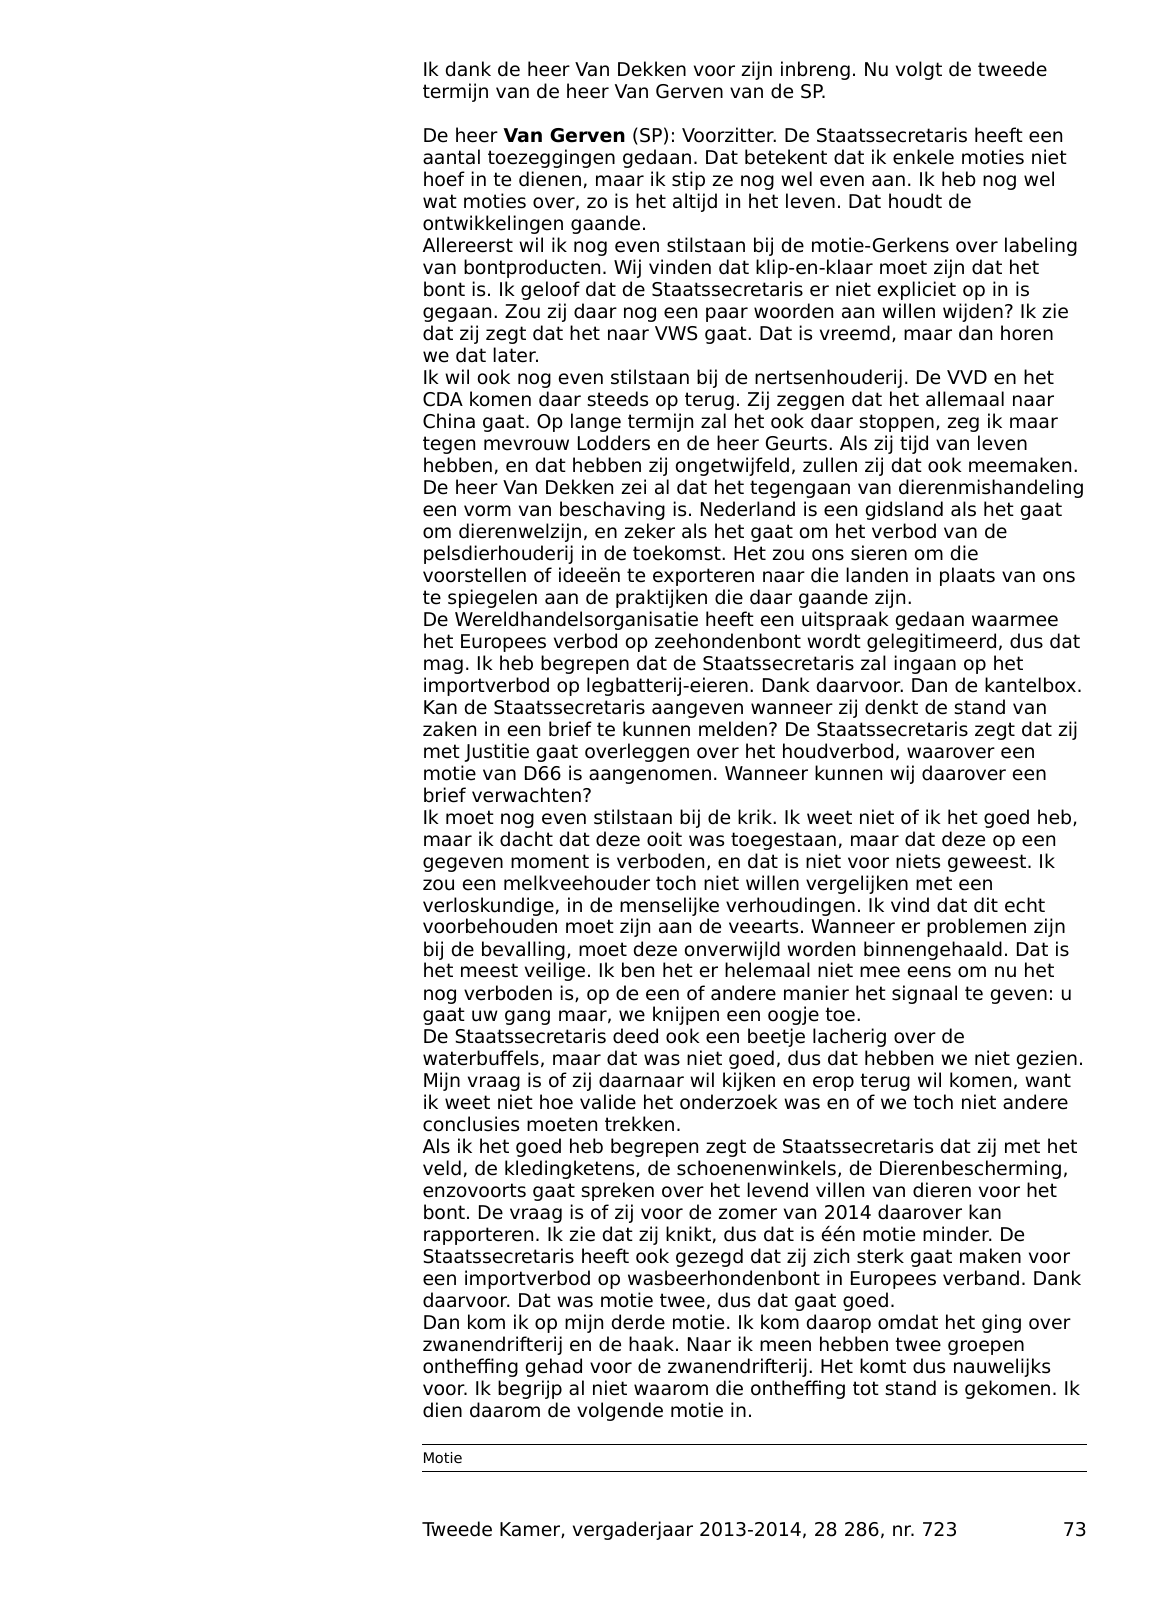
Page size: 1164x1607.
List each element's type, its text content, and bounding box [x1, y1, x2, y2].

text Dan kom ik op mijn derde motie. Ik kom daarop omdat het ging over zwanendrifterij en de haak. Naar ik meen hebben twee groepen ontheffing gehad voor de zwanendrifterij. Het komt dus nauwelijks voor. Ik begrijp al niet waarom die ontheffing tot stand is gekomen. Ik dien daarom de volgende motie in. [422, 1312, 1087, 1422]
text Ik wil ook nog even stilstaan bij de nertsenhouderij. De VVD en het CDA komen daar steeds op terug. Zij zeggen dat het allemaal naar China gaat. Op lange termijn zal het ook daar stoppen, zeg ik maar tegen mevrouw Lodders en de heer Geurts. Als zij tijd van leven hebben, en dat hebben zij ongetwijfeld, zullen zij dat ook meemaken. De heer Van Dekken zei al dat het tegengaan van dierenmishandeling een vorm van beschaving is. Nederland is een gidsland als het gaat om dierenwelzijn, en zeker als het gaat om het verbod van de pelsdierhouderij in de toekomst. Het zou ons sieren om die voorstellen of ideeën te exporteren naar die landen in plaats van ons te spiegelen aan de praktijken die daar gaande zijn. [422, 367, 1087, 609]
text Als ik het goed heb begrepen zegt de Staatssecretaris dat zij met het veld, de kledingketens, de schoenenwinkels, de Dierenbescherming, enzovoorts gaat spreken over het levend villen van dieren voor het bont. De vraag is of zij voor de zomer van 2014 daarover kan rapporteren. Ik zie dat zij knikt, dus dat is één motie minder. De Staatssecretaris heeft ook gezegd dat zij zich sterk gaat maken voor een importverbod op wasbeerhondenbont in Europees verband. Dank daarvoor. Dat was motie twee, dus dat gaat goed. [422, 1136, 1087, 1312]
text De heer Van Gerven (SP): Voorzitter. De Staatssecretaris heeft een aantal toezeggingen gedaan. Dat betekent dat ik enkele moties niet hoef in te dienen, maar ik stip ze nog wel even aan. Ik heb nog wel wat moties over, zo is het altijd in het leven. Dat houdt de ontwikkelingen gaande. [422, 125, 1087, 235]
table_header Motie [422, 1445, 1087, 1471]
text Ik moet nog even stilstaan bij de krik. Ik weet niet of ik het goed heb, maar ik dacht dat deze ooit was toegestaan, maar dat deze op een gegeven moment is verboden, en dat is niet voor niets geweest. Ik zou een melkveehouder toch niet willen vergelijken met een verloskundige, in de menselijke verhoudingen. Ik vind dat dit echt voorbehouden moet zijn aan de veearts. Wanneer er problemen zijn bij de bevalling, moet deze onverwijld worden binnengehaald. Dat is het meest veilige. Ik ben het er helemaal niet mee eens om nu het nog verboden is, op de een of andere manier het signaal te geven: u gaat uw gang maar, we knijpen een oogje toe. [422, 807, 1087, 1026]
text De Staatssecretaris deed ook een beetje lacherig over de waterbuffels, maar dat was niet goed, dus dat hebben we niet gezien. Mijn vraag is of zij daarnaar wil kijken en erop terug wil komen, want ik weet niet hoe valide het onderzoek was en of we toch niet andere conclusies moeten trekken. [422, 1026, 1087, 1136]
text De Wereldhandelsorganisatie heeft een uitspraak gedaan waarmee het Europees verbod op zeehondenbont wordt gelegitimeerd, dus dat mag. Ik heb begrepen dat de Staatssecretaris zal ingaan op het importverbod op legbatterij-eieren. Dank daarvoor. Dan de kantelbox. Kan de Staatssecretaris aangeven wanneer zij denkt de stand van zaken in een brief te kunnen melden? De Staatssecretaris zegt dat zij met Justitie gaat overleggen over het houdverbod, waarover een motie van D66 is aangenomen. Wanneer kunnen wij daarover een brief verwachten? [422, 609, 1087, 807]
text Allereerst wil ik nog even stilstaan bij de motie-Gerkens over labeling van bontproducten. Wij vinden dat klip-en-klaar moet zijn dat het bont is. Ik geloof dat de Staatssecretaris er niet expliciet op in is gegaan. Zou zij daar nog een paar woorden aan willen wijden? Ik zie dat zij zegt dat het naar VWS gaat. Dat is vreemd, maar dan horen we dat later. [422, 235, 1087, 367]
text Ik dank de heer Van Dekken voor zijn inbreng. Nu volgt de tweede termijn van de heer Van Gerven van de SP. [422, 59, 1087, 103]
